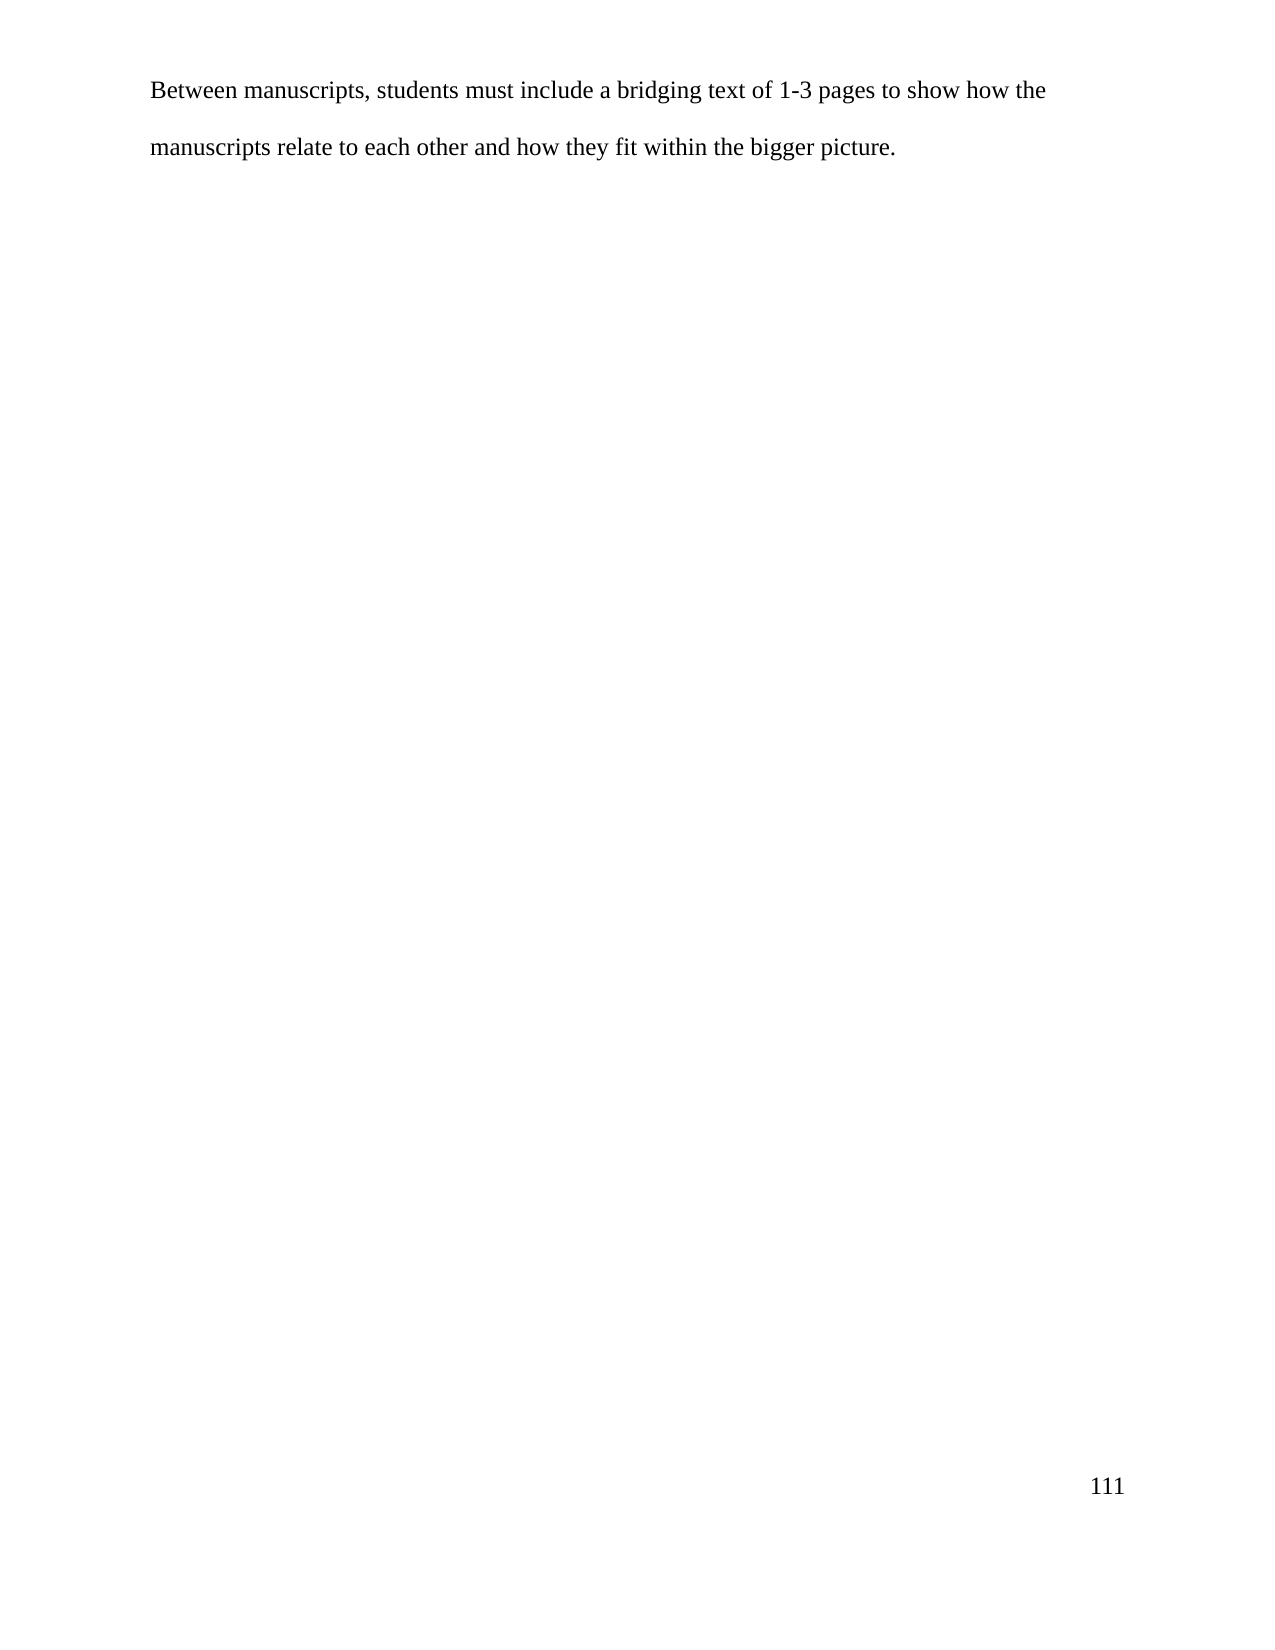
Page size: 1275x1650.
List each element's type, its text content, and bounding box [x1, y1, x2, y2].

text Between manuscripts, students must include a bridging text of 1-3 pages to show how the manuscripts relate to each other and how they fit within the bigger picture. [150, 75, 1125, 161]
